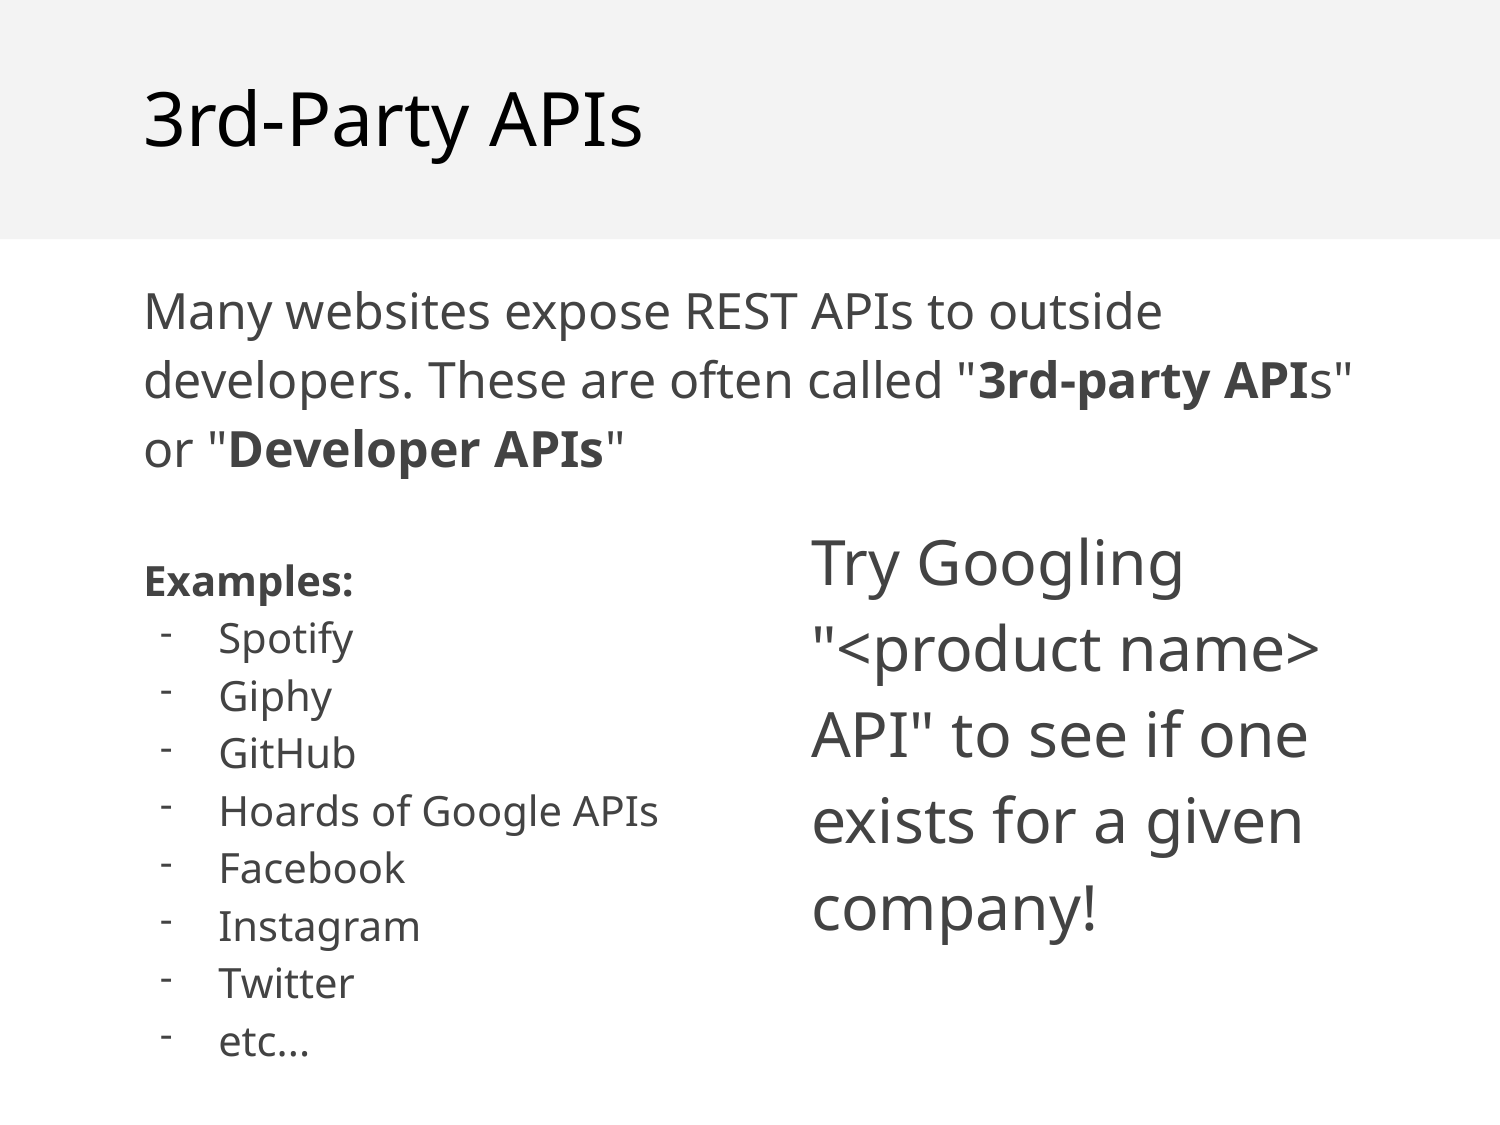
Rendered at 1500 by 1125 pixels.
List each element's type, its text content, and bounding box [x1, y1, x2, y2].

list Many websites expose REST APIs to outside developers. These are often called "3rd-party APIs" or "Developer APIs" Examples: Spotify Giphy GitHub Hoards of Google APIs Facebook Instagram Twitter etc... [128, 255, 1407, 1004]
title 3rd-Party APIs [128, 56, 1372, 183]
text_box Try Googling "<product name> API" to see if one exists for a given company! [796, 548, 1407, 906]
